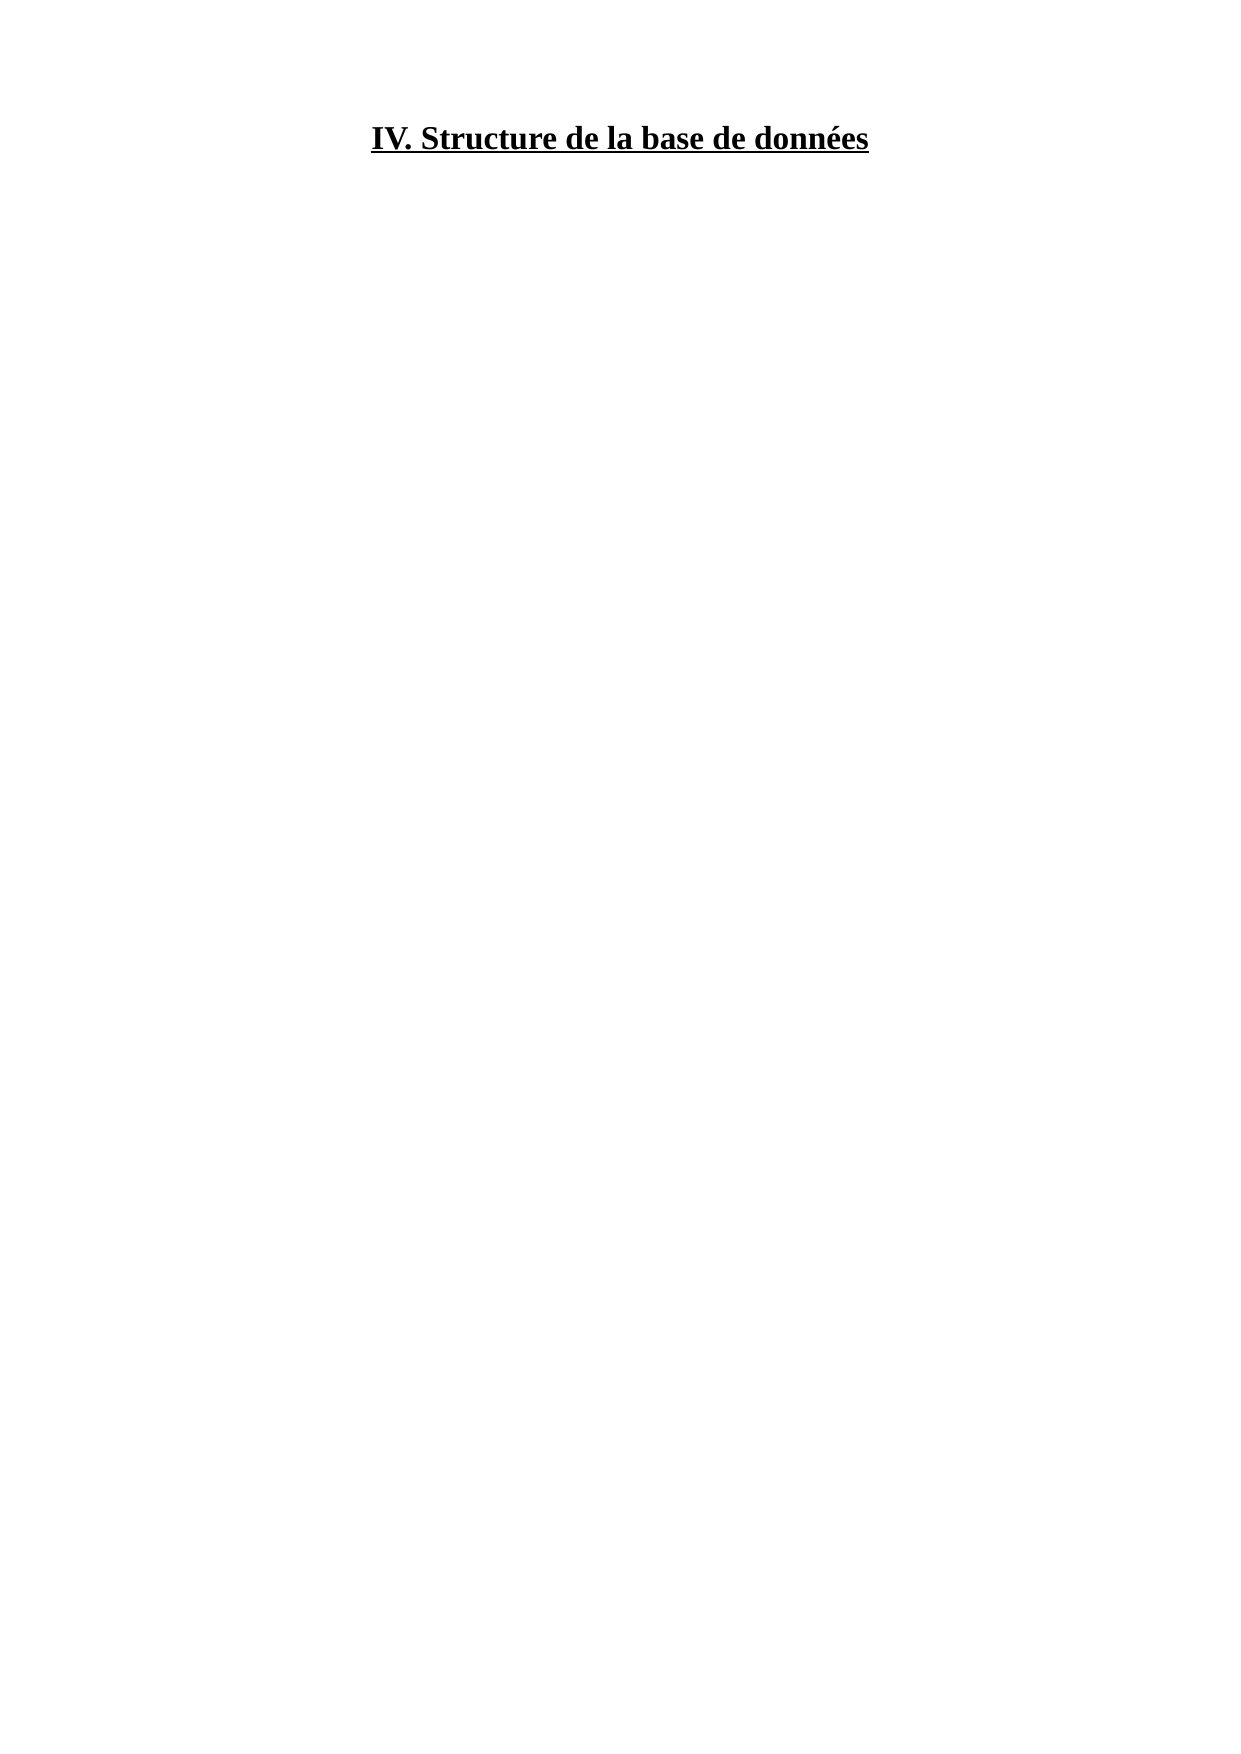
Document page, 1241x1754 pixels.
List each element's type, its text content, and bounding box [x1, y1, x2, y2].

text IV. Structure de la base de données [118, 118, 1122, 156]
